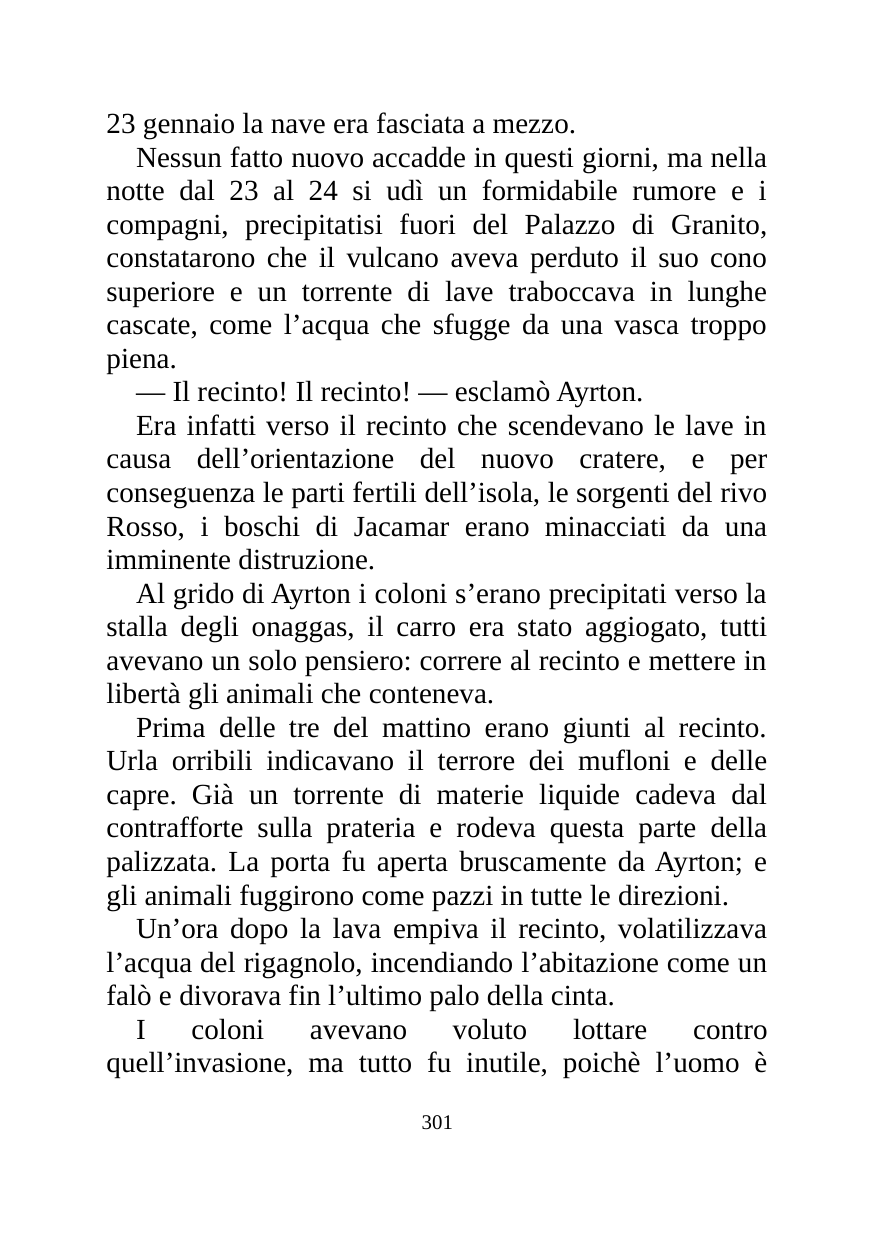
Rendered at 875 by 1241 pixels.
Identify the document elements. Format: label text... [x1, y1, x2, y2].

text — Il recinto! Il recinto! — esclamò Ayrton. [106, 374, 768, 408]
text Al grido di Ayrton i coloni s’erano precipitati verso la stalla degli onaggas, il carro era stato aggiogato, tutti avevano un solo pensiero: correre al recinto e mettere in libertà gli animali che conteneva. [106, 576, 768, 710]
text Nessun fatto nuovo accadde in questi giorni, ma nella notte dal 23 al 24 si udì un formidabile rumore e i compagni, precipitatisi fuori del Palazzo di Granito, constatarono che il vulcano aveva perduto il suo cono superiore e un torrente di lave traboccava in lunghe cascate, come l’acqua che sfugge da una vasca troppo piena. [106, 140, 768, 374]
text Era infatti verso il recinto che scendevano le lave in causa dell’orientazione del nuovo cratere, e per conseguenza le parti fertili dell’isola, le sorgenti del rivo Rosso, i boschi di Jacamar erano minacciati da una imminente distruzione. [106, 408, 768, 576]
text Un’ora dopo la lava empiva il recinto, volatilizzava l’acqua del rigagnolo, incendiando l’abitazione come un falò e divorava fin l’ultimo palo della cinta. [106, 911, 768, 1012]
text I coloni avevano voluto lottare contro quell’invasione, ma tutto fu inutile, poichè l’uomo è [106, 1012, 768, 1079]
text 23 gennaio la nave era fasciata a mezzo. [106, 106, 768, 140]
text Prima delle tre del mattino erano giunti al recinto. Urla orribili indicavano il terrore dei mufloni e delle capre. Già un torrente di materie liquide cadeva dal contrafforte sulla prateria e rodeva questa parte della palizzata. La porta fu aperta bruscamente da Ayrton; e gli animali fuggirono come pazzi in tutte le direzioni. [106, 710, 768, 911]
